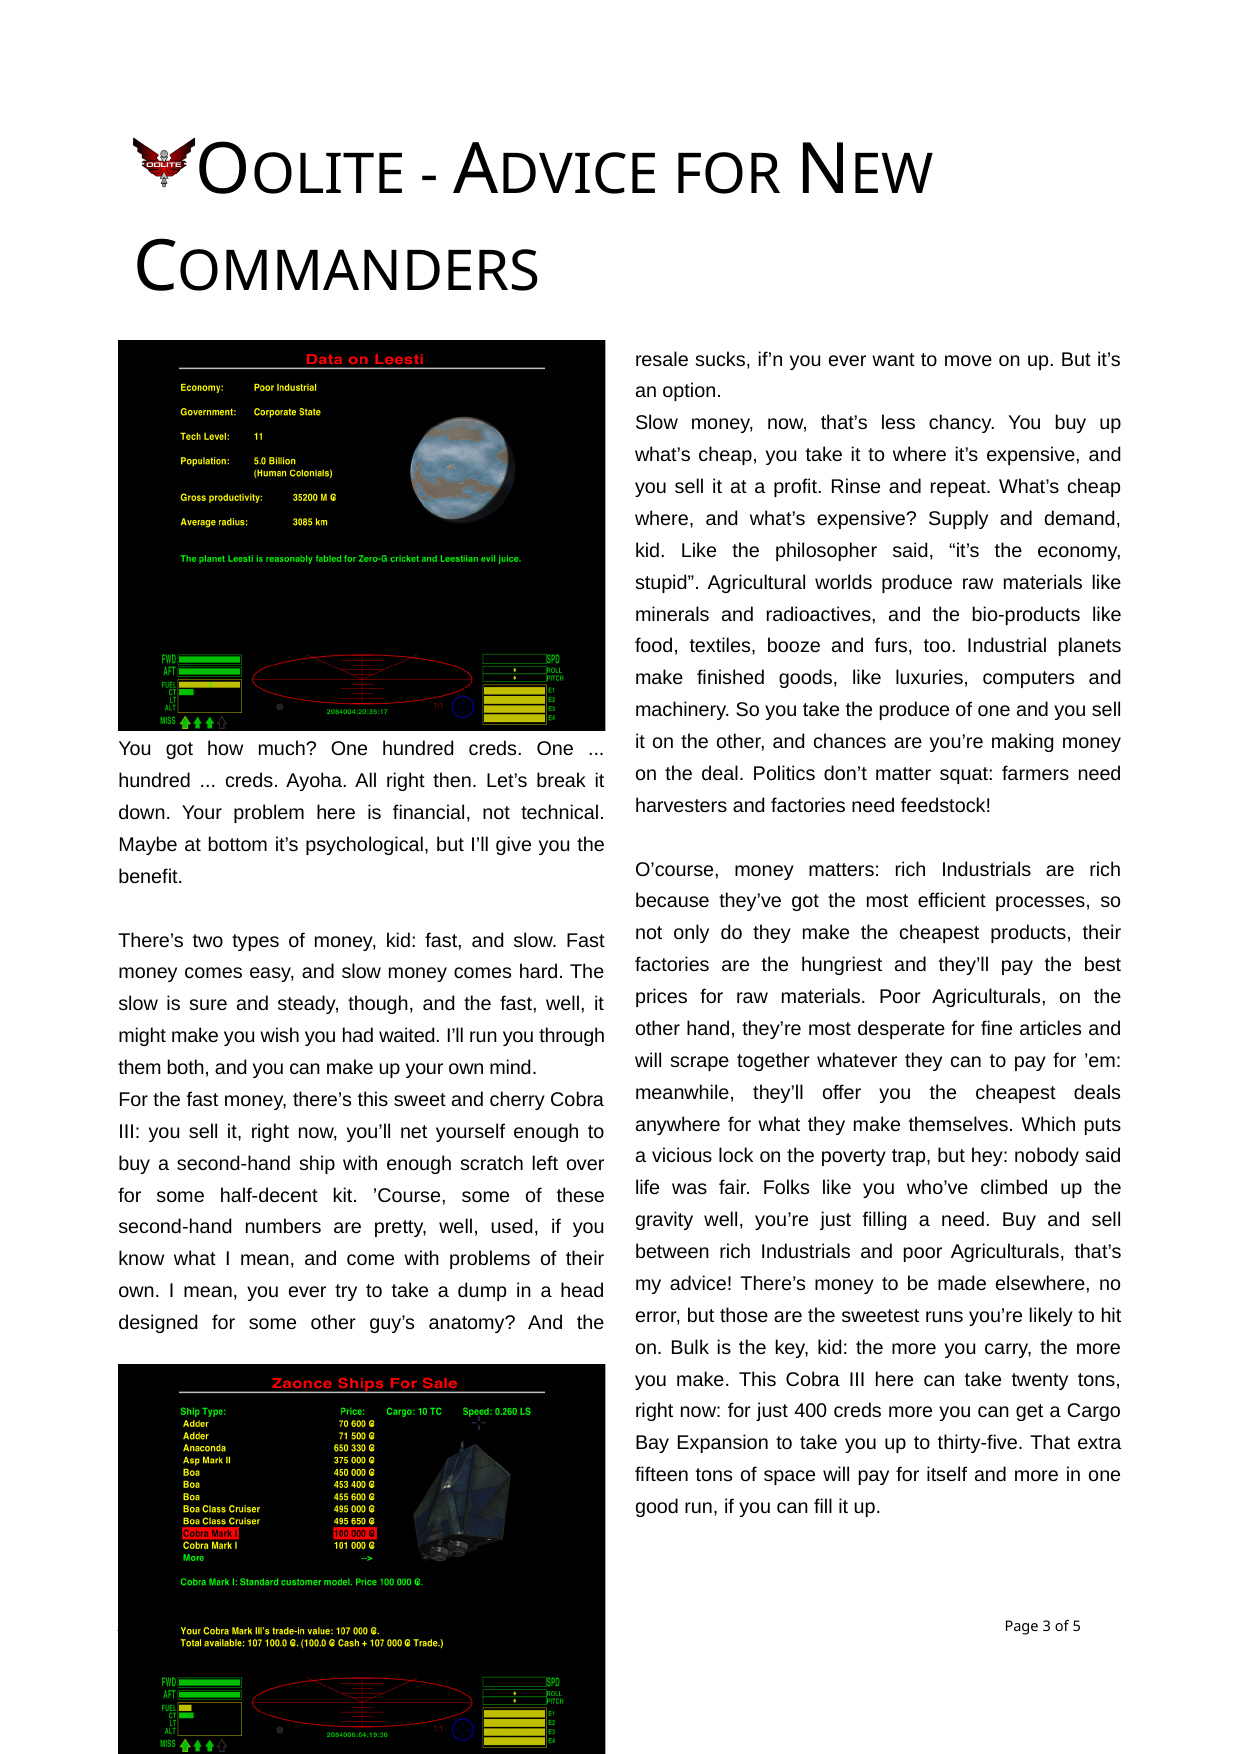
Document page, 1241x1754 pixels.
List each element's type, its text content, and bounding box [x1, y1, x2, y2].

text Slow money, now, that’s less chancy. You buy up what’s cheap, you take it to where it’s expensive, and you sell it at a profit. Rinse and repeat. What’s cheap where, and what’s expensive? Supply and demand, kid. Like the philosopher said, “it’s the economy, stupid”. Agricultural worlds produce raw materials like minerals and radioactives, and the bio-products like food, textiles, booze and furs, too. Industrial planets make finished goods, like luxuries, computers and machinery. So you take the produce of one and you sell it on the other, and chances are you’re making money on the deal. Politics don’t matter squat: farmers need harvesters and factories need feedstock! [635, 404, 1122, 819]
text There’s two types of money, kid: fast, and slow. Fast money comes easy, and slow money comes hard. The slow is sure and steady, though, and the fast, well, it might make you wish you had waited. I’ll run you through them both, and you can make up your own mind. [118, 922, 605, 1081]
picture [118, 340, 606, 731]
text For the fast money, there’s this sweet and cherry Cobra III: you sell it, right now, you’ll net yourself enough to buy a second-hand ship with enough scratch left over for some half-decent kit. ’Course, some of these second-hand numbers are pretty, well, used, if you know what I mean, and come with problems of their own. I mean, you ever try to take a dump in a head designed for some other guy’s anatomy? And the [118, 1081, 605, 1336]
picture [118, 1364, 606, 1754]
text O’course, money matters: rich Industrials are rich because they’ve got the most efficient processes, so not only do they make the cheapest products, their factories are the hungriest and they’ll pay the best prices for raw materials. Poor Agriculturals, on the other hand, they’re most desperate for fine articles and will scrape together whatever they can to pay for ’em: meanwhile, they’ll offer you the cheapest deals anywhere for what they make themselves. Which puts a vicious lock on the poverty trap, but hey: nobody said life was fair. Folks like you who’ve climbed up the gravity well, you’re just filling a need. Buy and sell between rich Industrials and poor Agriculturals, that’s my advice! There’s money to be made elsewhere, no error, but those are the sweetest runs you’re likely to hit on. Bulk is the key, kid: the more you carry, the more you make. This Cobra III here can take twenty tons, right now: for just 400 creds more you can get a Cargo Bay Expansion to take you up to thirty-five. That extra fifteen tons of space will pay for itself and more in one good run, if you can fill it up. [635, 851, 1122, 1520]
picture [132, 131, 196, 194]
text You got how much? One hundred creds. One ... hundred ... creds. Ayoha. All right then. Let’s break it down. Your problem here is financial, not technical. Maybe at bottom it’s psychological, but I’ll give you the benefit. [118, 731, 605, 890]
text resale sucks, if’n you ever want to move on up. But it’s an option. [635, 341, 1122, 404]
